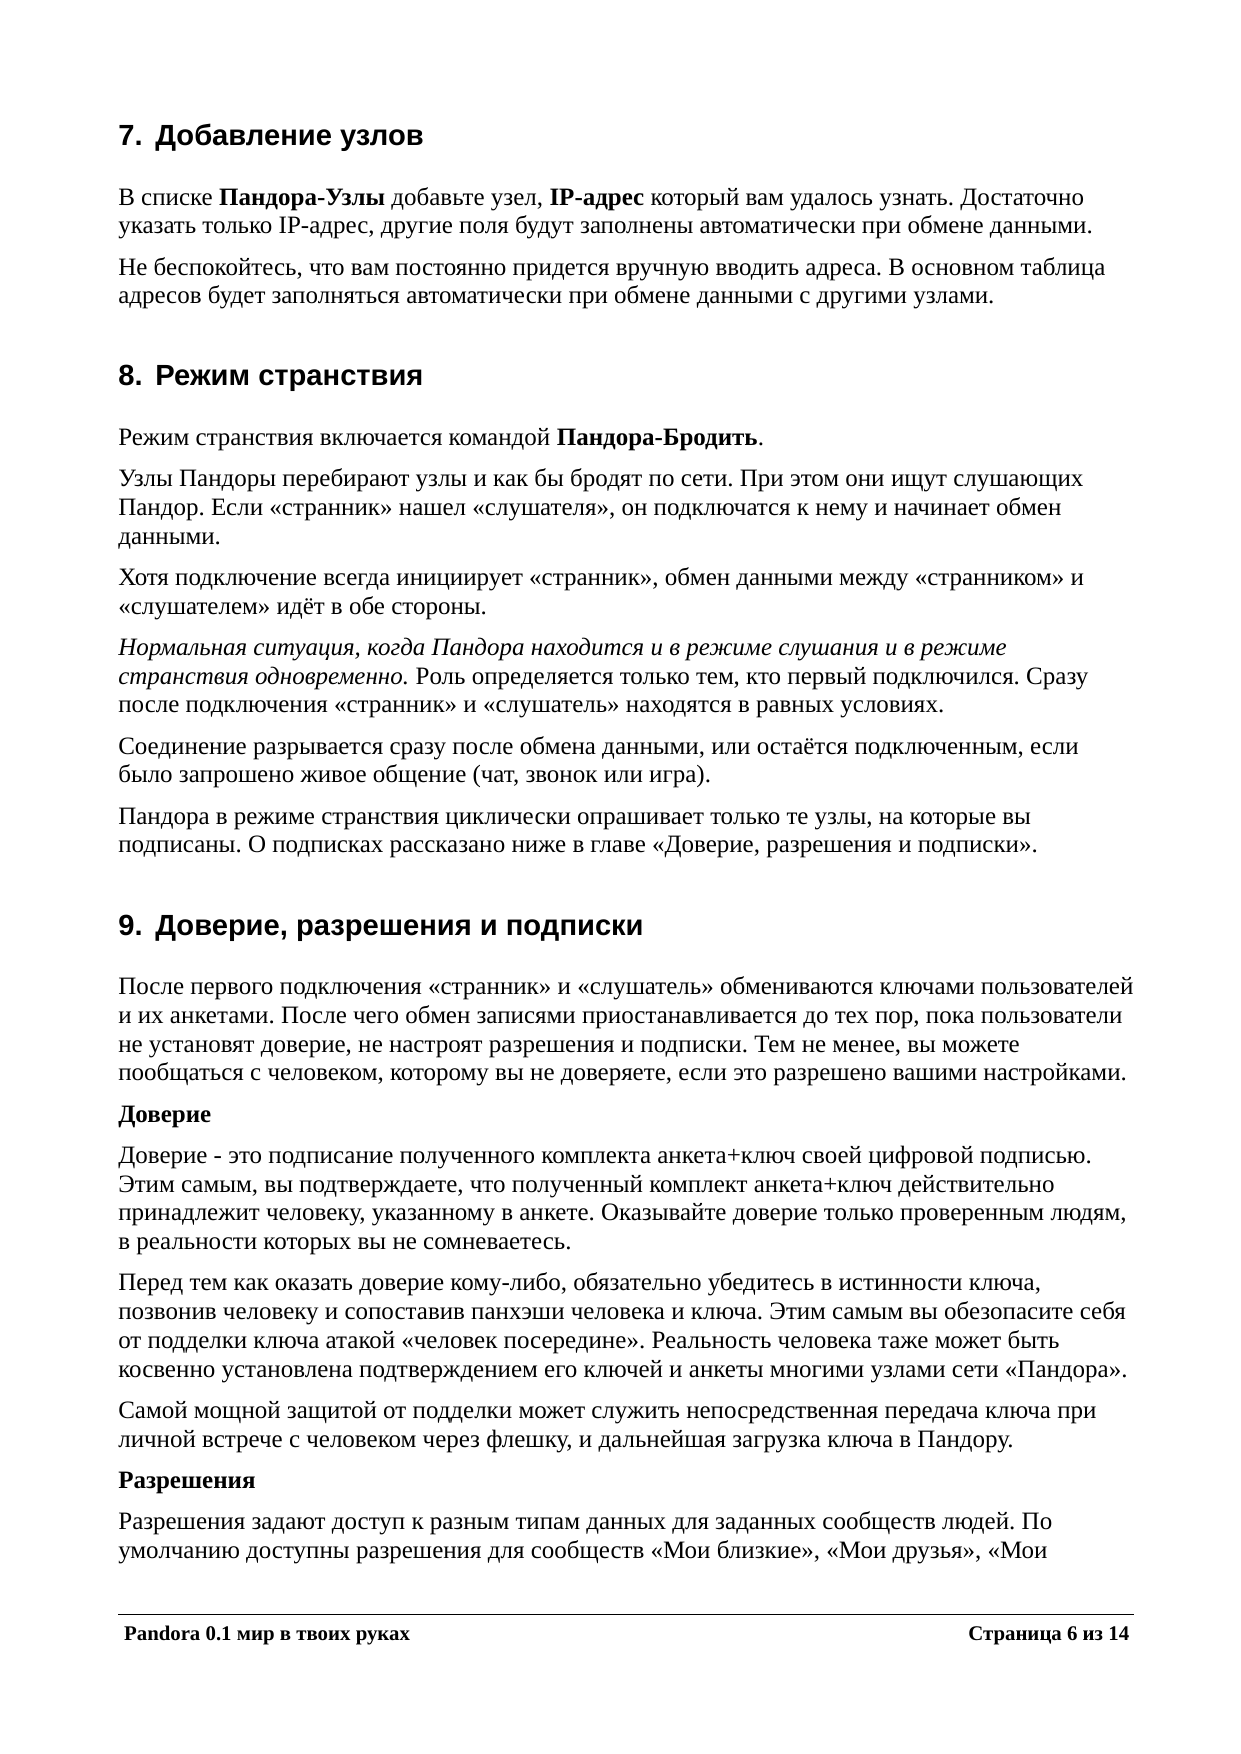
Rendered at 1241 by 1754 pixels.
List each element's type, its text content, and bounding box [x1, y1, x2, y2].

text Соединение разрывается сразу после обмена данными, или остаётся подключенным, если было запрошено живое общение (чат, звонок или игра). [118, 731, 1134, 788]
text Не беспокойтесь, что вам постоянно придется вручную вводить адреса. В основном таблица адресов будет заполняться автоматически при обмене данными с другими узлами. [118, 252, 1134, 309]
text Самой мощной защитой от подделки может служить непосредственная передача ключа при личной встрече с человеком через флешку, и дальнейшая загрузка ключа в Пандору. [118, 1395, 1134, 1452]
text Разрешения [118, 1465, 1134, 1494]
text В списке Пандора-Узлы добавьте узел, IP-адрес который вам удалось узнать. Достаточно указать только IP-адрес, другие поля будут заполнены автоматически при обмене данными. [118, 182, 1134, 239]
text Доверие [118, 1099, 1134, 1127]
text Хотя подключение всегда инициирует «странник», обмен данными между «странником» и «слушателем» идёт в обе стороны. [118, 562, 1134, 619]
text Нормальная ситуация, когда Пандора находится и в режиме слушания и в режиме странствия одновременно. Роль определяется только тем, кто первый подключился. Сразу после подключения «странник» и «слушатель» находятся в равных условиях. [118, 632, 1134, 718]
text Узлы Пандоры перебирают узлы и как бы бродят по сети. При этом они ищут слушающих Пандор. Если «странник» нашел «слушателя», он подключатся к нему и начинает обмен данными. [118, 463, 1134, 549]
text Разрешения задают доступ к разным типам данных для заданных сообществ людей. По умолчанию доступны разрешения для сообществ «Мои близкие», «Мои друзья», «Мои [118, 1506, 1134, 1564]
text После первого подключения «странник» и «слушатель» обмениваются ключами пользователей и их анкетами. После чего обмен записями приостанавливается до тех пор, пока пользователи не установят доверие, не настроят разрешения и подписки. Тем не менее, вы можете пообщаться с человеком, которому вы не доверяете, если это разрешено вашими настройками. [118, 971, 1134, 1086]
text Режим странствия включается командой Пандора-Бродить. [118, 422, 1134, 451]
subtitle Добавление узлов [118, 118, 1134, 152]
text Пандора в режиме странствия циклически опрашивает только те узлы, на которые вы подписаны. О подписках рассказано ниже в главе «Доверие, разрешения и подписки». [118, 801, 1134, 858]
text Перед тем как оказать доверие кому-либо, обязательно убедитесь в истинности ключа, позвонив человеку и сопоставив панхэши человека и ключа. Этим самым вы обезопасите себя от подделки ключа атакой «человек посередине». Реальность человека таже может быть косвенно установлена подтверждением его ключей и анкеты многими узлами сети «Пандора». [118, 1267, 1134, 1382]
text Доверие - это подписание полученного комплекта анкета+ключ своей цифровой подписью. Этим самым, вы подтверждаете, что полученный комплект анкета+ключ действительно принадлежит человеку, указанному в анкете. Оказывайте доверие только проверенным людям, в реальности которых вы не сомневаетесь. [118, 1140, 1134, 1255]
subtitle Доверие, разрешения и подписки [118, 907, 1134, 941]
subtitle Режим странствия [118, 358, 1134, 392]
